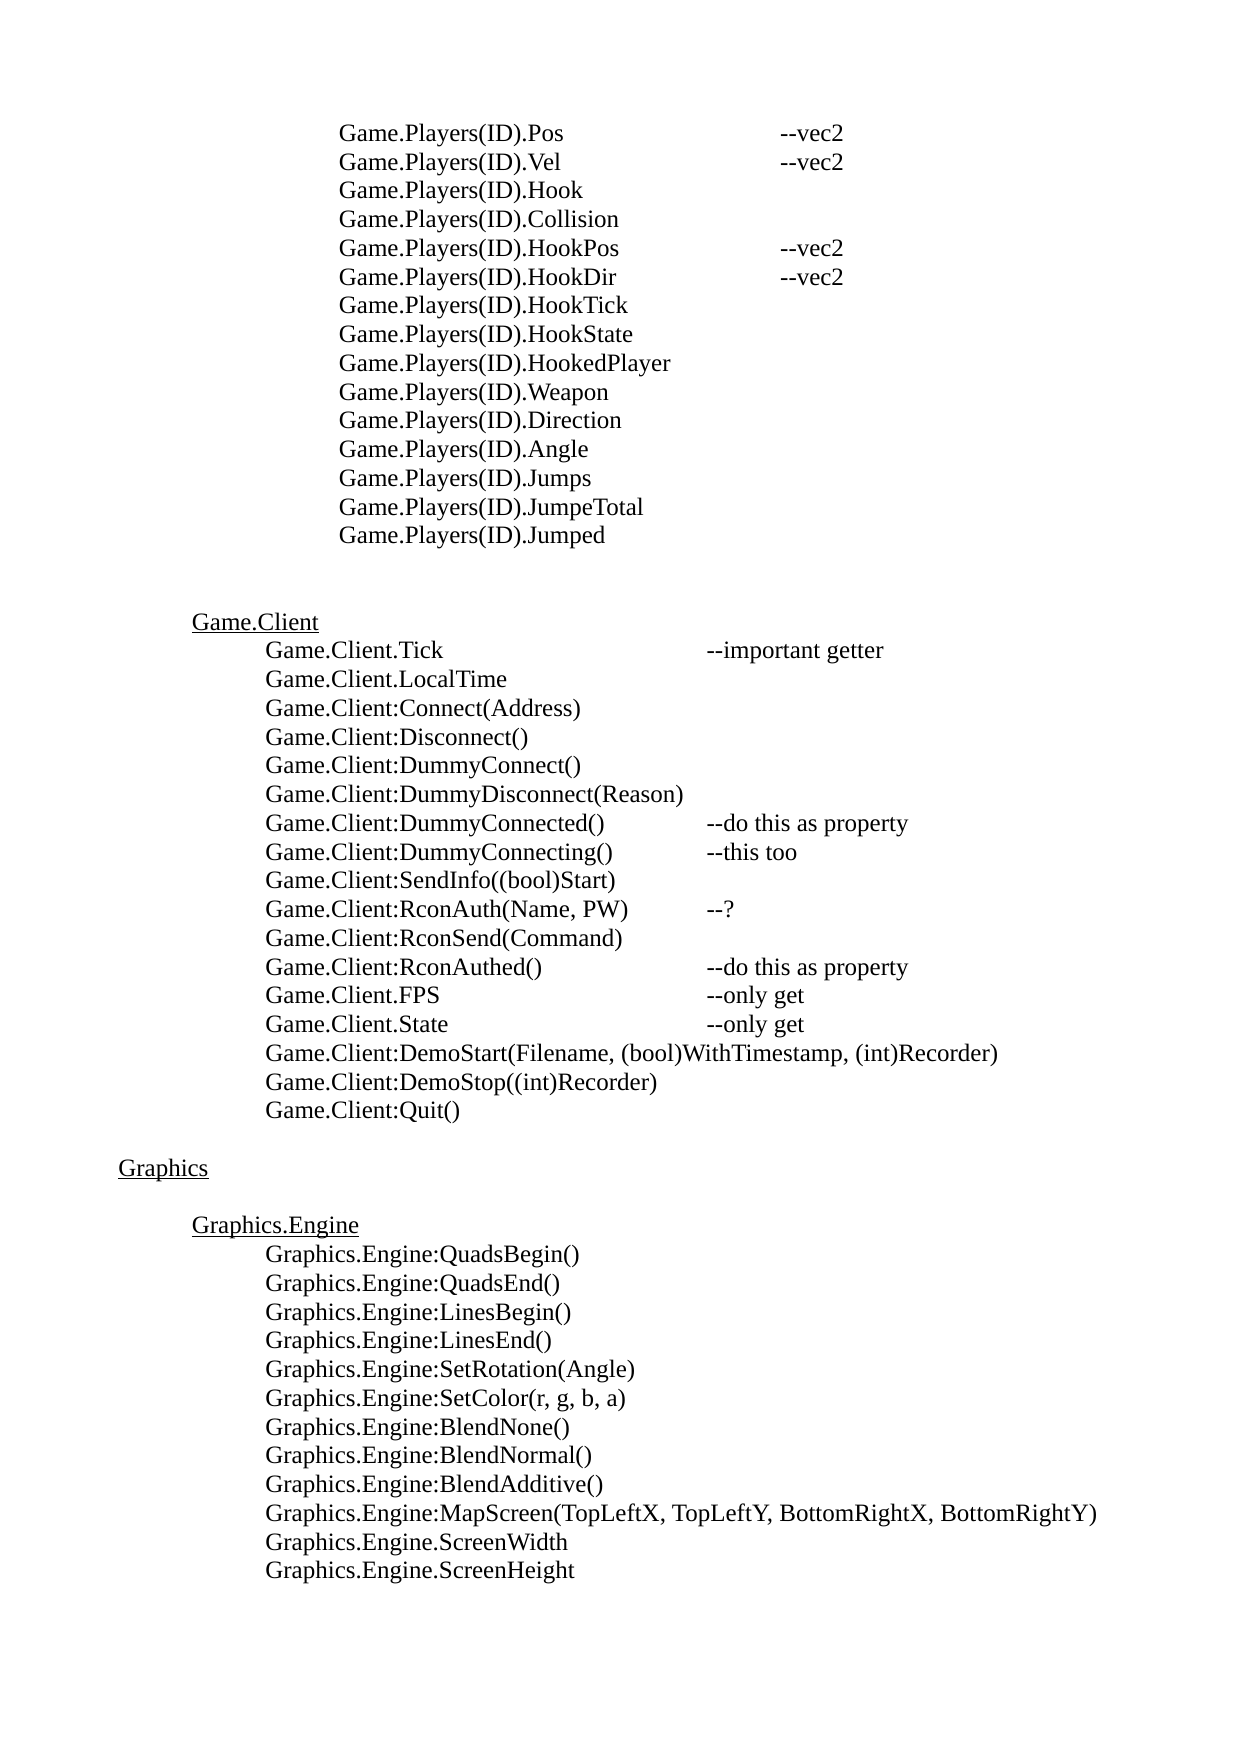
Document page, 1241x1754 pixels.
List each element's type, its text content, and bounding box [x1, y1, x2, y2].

text Game.Players(ID).Hook [118, 176, 1122, 204]
text Game.Client:RconAuthed() --do this as property [118, 952, 1122, 981]
text Graphics.Engine:MapScreen(TopLeftX, TopLeftY, BottomRightX, BottomRightY) [118, 1498, 1122, 1527]
text Game.Players(ID).Direction [118, 406, 1122, 434]
text Game.Client:RconSend(Command) [118, 923, 1122, 952]
text Game.Client:DemoStop((int)Recorder) [118, 1067, 1122, 1096]
text Graphics.Engine:QuadsBegin() [118, 1239, 1122, 1268]
text Game.Client:DummyConnecting() --this too [118, 837, 1122, 866]
text Game.Client:Connect(Address) [118, 693, 1122, 722]
text Game.Players(ID).HookPos --vec2 [118, 233, 1122, 262]
text Game.Players(ID).HookTick [118, 291, 1122, 319]
text Game.Client.LocalTime [118, 664, 1122, 693]
text Game.Client:RconAuth(Name, PW) --? [118, 894, 1122, 923]
text Graphics.Engine:LinesEnd() [118, 1326, 1122, 1354]
text Game.Client:DemoStart(Filename, (bool)WithTimestamp, (int)Recorder) [118, 1038, 1122, 1067]
text Game.Client [118, 607, 1122, 636]
text Game.Client:SendInfo((bool)Start) [118, 866, 1122, 894]
text Graphics [118, 1153, 1122, 1182]
text Game.Players(ID).Pos --vec2 [118, 118, 1122, 147]
text Graphics.Engine:SetColor(r, g, b, a) [118, 1383, 1122, 1412]
text Game.Players(ID).Weapon [118, 377, 1122, 406]
text Graphics.Engine:BlendNone() [118, 1412, 1122, 1441]
text Game.Players(ID).HookState [118, 319, 1122, 348]
text Game.Players(ID).Jumps [118, 463, 1122, 492]
text Game.Players(ID).HookDir --vec2 [118, 262, 1122, 291]
text Graphics.Engine.ScreenWidth [118, 1527, 1122, 1556]
text Graphics.Engine [118, 1211, 1122, 1239]
text Game.Players(ID).HookedPlayer [118, 348, 1122, 377]
text Game.Players(ID).Collision [118, 204, 1122, 233]
text Game.Players(ID).JumpeTotal [118, 492, 1122, 521]
text Game.Client:DummyDisconnect(Reason) [118, 779, 1122, 808]
text Graphics.Engine:QuadsEnd() [118, 1268, 1122, 1297]
text Game.Client.Tick --important getter [118, 636, 1122, 664]
text Game.Client:Disconnect() [118, 722, 1122, 751]
text Graphics.Engine.ScreenHeight [118, 1556, 1122, 1584]
text Game.Client:DummyConnect() [118, 751, 1122, 779]
text Game.Client.FPS --only get [118, 981, 1122, 1009]
text Game.Players(ID).Angle [118, 434, 1122, 463]
text Game.Client.State --only get [118, 1009, 1122, 1038]
text Graphics.Engine:LinesBegin() [118, 1297, 1122, 1326]
text Game.Client:Quit() [118, 1096, 1122, 1124]
text Game.Client:DummyConnected() --do this as property [118, 808, 1122, 837]
text Graphics.Engine:BlendAdditive() [118, 1469, 1122, 1498]
text Game.Players(ID).Jumped [118, 521, 1122, 549]
text Graphics.Engine:SetRotation(Angle) [118, 1354, 1122, 1383]
text Game.Players(ID).Vel --vec2 [118, 147, 1122, 176]
text Graphics.Engine:BlendNormal() [118, 1441, 1122, 1469]
